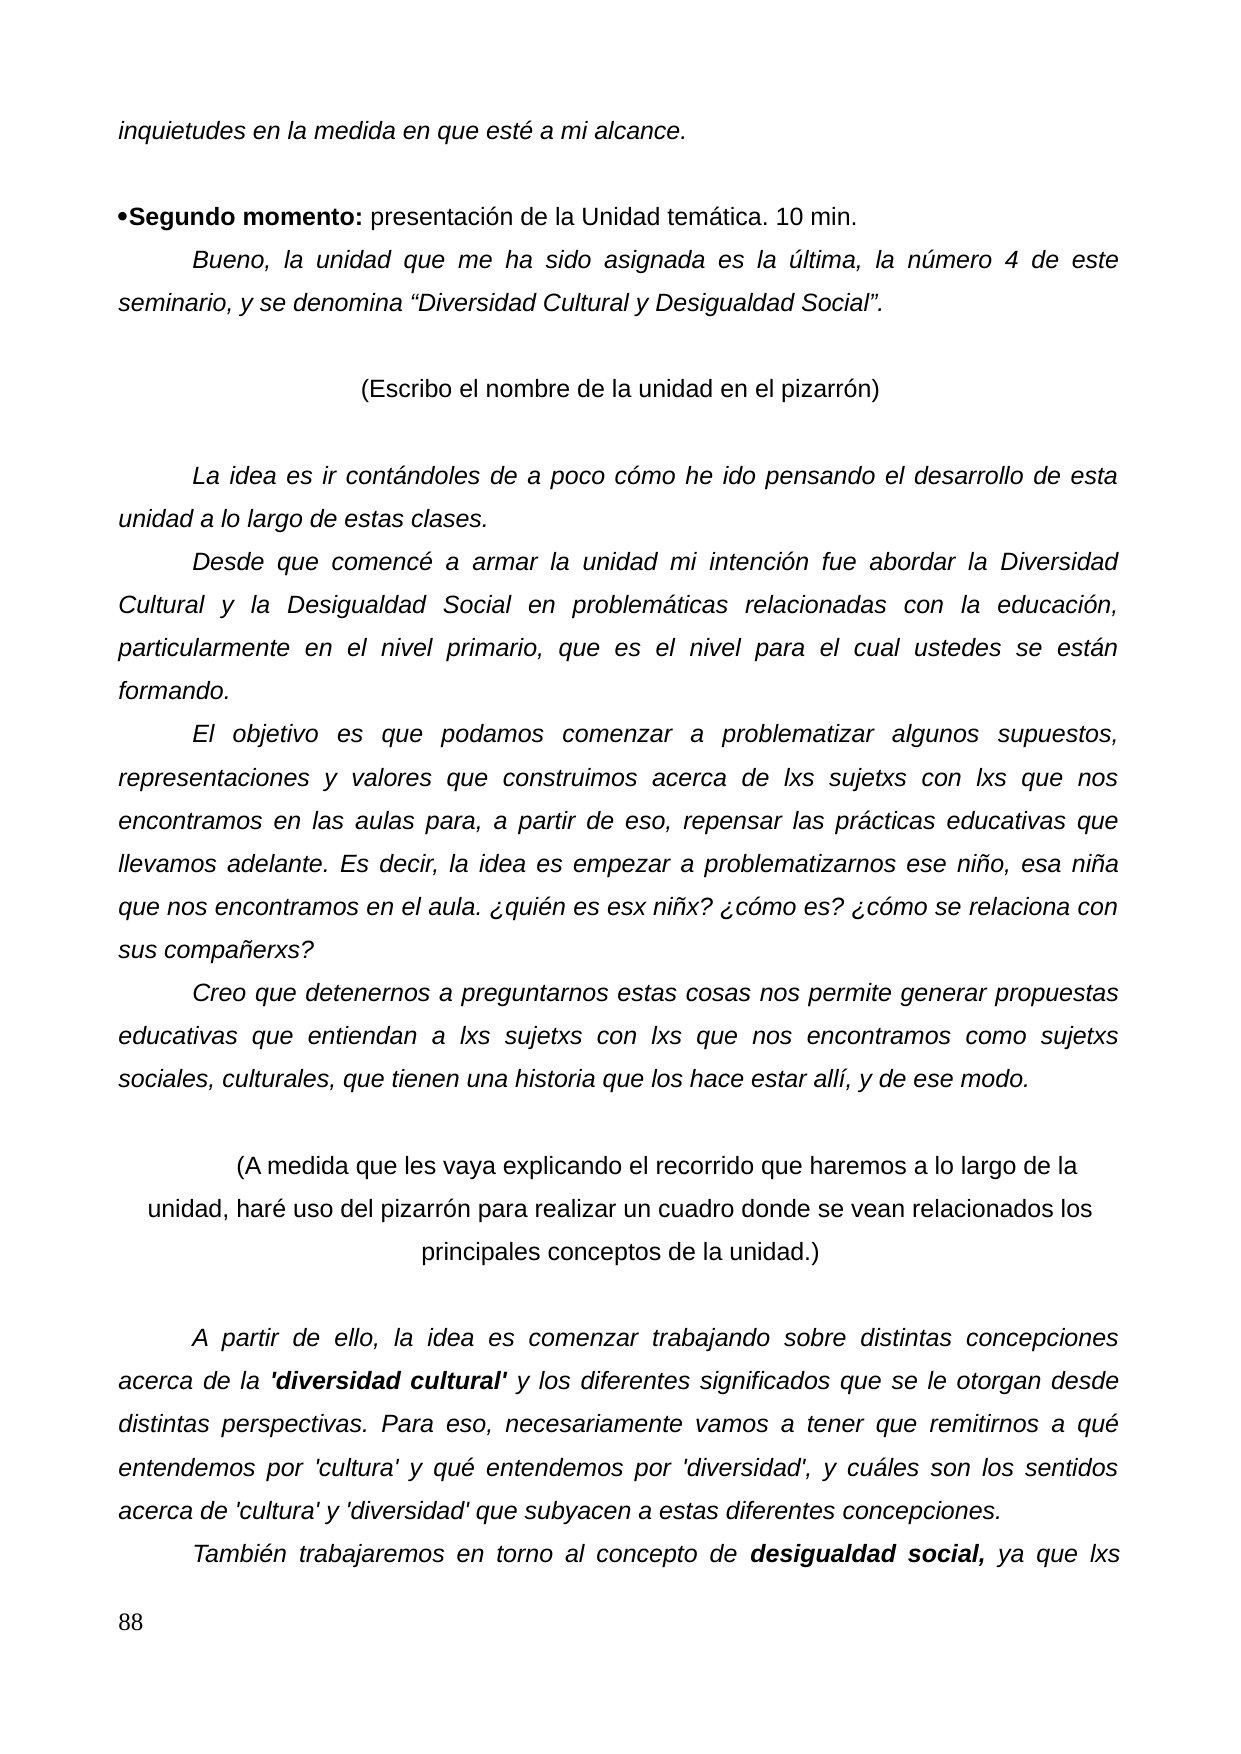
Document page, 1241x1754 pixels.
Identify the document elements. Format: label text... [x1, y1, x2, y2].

text Creo que detenernos a preguntarnos estas cosas nos permite generar propuestas educativas que entiendan a lxs sujetxs con lxs que nos encontramos como sujetxs sociales, culturales, que tienen una historia que los hace estar allí, y de ese modo. [118, 978, 1123, 1093]
text También trabajaremos en torno al concepto de desigualdad social, ya que lxs [118, 1539, 1123, 1568]
text A partir de ello, la idea es comenzar trabajando sobre distintas concepciones acerca de la 'diversidad cultural' y los diferentes significados que se le otorgan desde distintas perspectivas. Para eso, necesariamente vamos a tener que remitirnos a qué entendemos por 'cultura' y qué entendemos por 'diversidad', y cuáles son los sentidos acerca de 'cultura' y 'diversidad' que subyacen a estas diferentes concepciones. [118, 1323, 1123, 1524]
list Segundo momento: presentación de la Unidad temática. 10 min. [118, 202, 1123, 231]
text (Escribo el nombre de la unidad en el pizarrón) [118, 374, 1123, 403]
text (A medida que les vaya explicando el recorrido que haremos a lo largo de la unidad, haré uso del pizarrón para realizar un cuadro donde se vean relacionados los principales conceptos de la unidad.) [118, 1151, 1123, 1266]
text El objetivo es que podamos comenzar a problematizar algunos supuestos, representaciones y valores que construimos acerca de lxs sujetxs con lxs que nos encontramos en las aulas para, a partir de eso, repensar las prácticas educativas que llevamos adelante. Es decir, la idea es empezar a problematizarnos ese niño, esa niña que nos encontramos en el aula. ¿quién es esx niñx? ¿cómo es? ¿cómo se relaciona con sus compañerxs? [118, 719, 1123, 964]
text Bueno, la unidad que me ha sido asignada es la última, la número 4 de este seminario, y se denomina “Diversidad Cultural y Desigualdad Social”. [118, 245, 1123, 317]
text La idea es ir contándoles de a poco cómo he ido pensando el desarrollo de esta unidad a lo largo de estas clases. [118, 461, 1123, 533]
text Desde que comencé a armar la unidad mi intención fue abordar la Diversidad Cultural y la Desigualdad Social en problemáticas relacionadas con la educación, particularmente en el nivel primario, que es el nivel para el cual ustedes se están formando. [118, 547, 1123, 705]
text inquietudes en la medida en que esté a mi alcance. [118, 116, 1123, 144]
